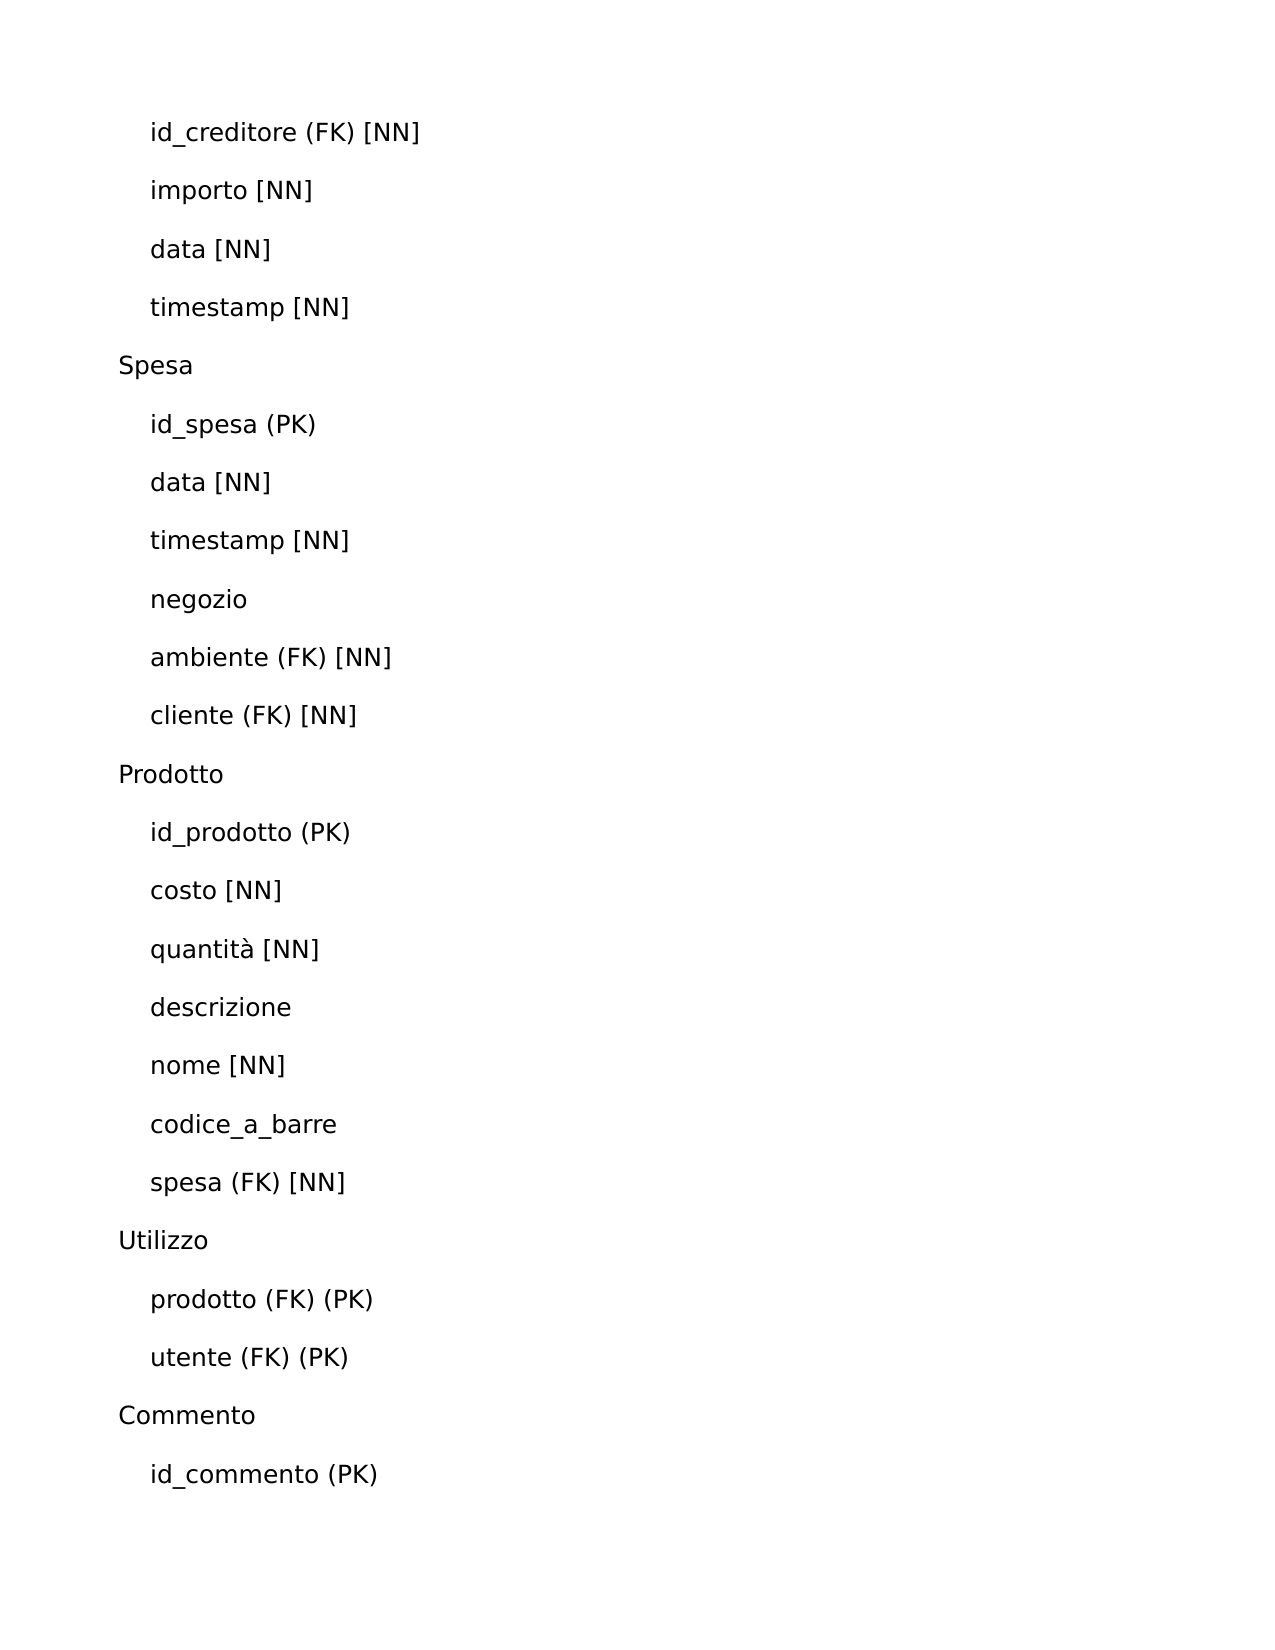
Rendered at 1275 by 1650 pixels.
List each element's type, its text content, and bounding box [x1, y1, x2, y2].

text utente (FK) (PK) [118, 1343, 1157, 1372]
text Utilizzo [118, 1226, 1157, 1256]
text id_spesa (PK) [118, 410, 1157, 439]
text negozio [118, 585, 1157, 614]
text cliente (FK) [NN] [118, 701, 1157, 731]
text importo [NN] [118, 176, 1157, 206]
text quantità [NN] [118, 935, 1157, 964]
text nome [NN] [118, 1051, 1157, 1081]
text data [NN] [118, 235, 1157, 264]
text Prodotto [118, 760, 1157, 789]
text id_commento (PK) [118, 1460, 1157, 1489]
text codice_a_barre [118, 1110, 1157, 1139]
text ambiente (FK) [NN] [118, 643, 1157, 672]
text Commento [118, 1401, 1157, 1431]
text timestamp [NN] [118, 293, 1157, 322]
text costo [NN] [118, 876, 1157, 906]
text timestamp [NN] [118, 526, 1157, 556]
text prodotto (FK) (PK) [118, 1285, 1157, 1314]
text spesa (FK) [NN] [118, 1168, 1157, 1197]
text id_creditore (FK) [NN] [118, 118, 1157, 147]
text Spesa [118, 351, 1157, 381]
text descrizione [118, 993, 1157, 1022]
text id_prodotto (PK) [118, 818, 1157, 847]
text data [NN] [118, 468, 1157, 497]
